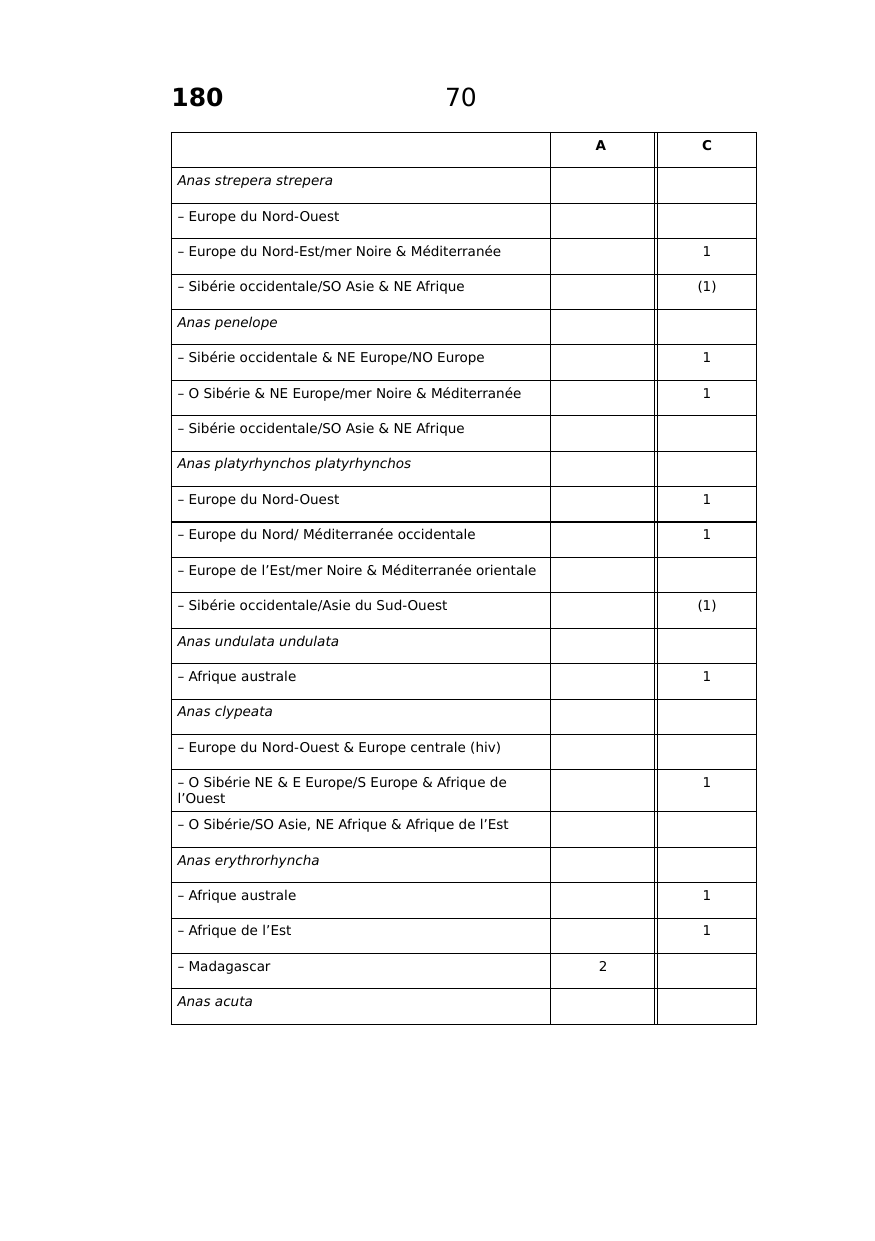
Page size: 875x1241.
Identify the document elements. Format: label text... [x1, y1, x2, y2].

table_cell – Europe de l’Est/mer Noire & Méditerranée orientale [172, 558, 550, 592]
table_header [172, 133, 550, 167]
table_cell [551, 989, 654, 1024]
table_cell – Afrique australe [172, 664, 550, 698]
table_cell [551, 593, 654, 628]
table_cell [551, 700, 654, 734]
table_cell 2 [551, 954, 654, 988]
table_cell [551, 558, 654, 592]
table_cell [658, 812, 756, 847]
table_cell [551, 452, 654, 486]
table_cell [658, 989, 756, 1024]
table_cell [658, 735, 756, 769]
table_cell [658, 700, 756, 734]
table_cell 1 [658, 523, 756, 557]
table_cell Anas undulata undulata [172, 629, 550, 663]
table_cell Anas penelope [172, 310, 550, 344]
table_cell [551, 239, 654, 273]
table_cell – Madagascar [172, 954, 550, 988]
table_cell – Europe du Nord-Est/mer Noire & Méditerranée [172, 239, 550, 273]
table_cell [658, 452, 756, 486]
table_header A [551, 133, 654, 167]
table_cell Anas platyrhynchos platyrhynchos [172, 452, 550, 486]
table_cell [551, 883, 654, 917]
table_cell – Europe du Nord-Ouest [172, 487, 550, 521]
table_cell [658, 629, 756, 663]
table_cell [551, 168, 654, 203]
table_cell [551, 770, 654, 811]
table_cell – Sibérie occidentale & NE Europe/NO Europe [172, 345, 550, 380]
table_cell [551, 629, 654, 663]
table_cell Anas strepera strepera [172, 168, 550, 203]
table_cell [551, 735, 654, 769]
table_cell Anas acuta [172, 989, 550, 1024]
table_cell 1 [658, 919, 756, 953]
table_cell – Afrique australe [172, 883, 550, 917]
table_cell – Sibérie occidentale/SO Asie & NE Afrique [172, 416, 550, 451]
table_cell [551, 345, 654, 380]
table_cell – Afrique de l’Est [172, 919, 550, 953]
table_cell [551, 381, 654, 415]
table_cell [658, 204, 756, 238]
table_cell [551, 664, 654, 698]
table_cell [658, 848, 756, 882]
table_cell [658, 954, 756, 988]
table_header C [658, 133, 756, 167]
table_cell [551, 523, 654, 557]
table_cell (1) [658, 593, 756, 628]
table_cell 1 [658, 487, 756, 521]
table_cell [551, 812, 654, 847]
table_cell – O Sibérie/SO Asie, NE Afrique & Afrique de l’Est [172, 812, 550, 847]
table_cell – Sibérie occidentale/Asie du Sud-Ouest [172, 593, 550, 628]
table_cell [658, 558, 756, 592]
table_cell 1 [658, 664, 756, 698]
table_cell – O Sibérie NE & E Europe/S Europe & Afrique de l’Ouest [172, 770, 550, 811]
table_cell (1) [658, 275, 756, 309]
table_cell – Europe du Nord-Ouest [172, 204, 550, 238]
table_cell 1 [658, 381, 756, 415]
table_cell [551, 919, 654, 953]
table_cell – Sibérie occidentale/SO Asie & NE Afrique [172, 275, 550, 309]
table_cell 1 [658, 883, 756, 917]
table_cell – Europe du Nord-Ouest & Europe centrale (hiv) [172, 735, 550, 769]
table_cell [551, 275, 654, 309]
table_cell [551, 848, 654, 882]
table_cell [551, 310, 654, 344]
table_cell [658, 416, 756, 451]
table_cell [551, 416, 654, 451]
table_cell [658, 310, 756, 344]
table_cell 1 [658, 770, 756, 811]
table_cell 1 [658, 239, 756, 273]
table_cell [551, 204, 654, 238]
table_cell [658, 168, 756, 203]
table_cell – Europe du Nord/ Méditerranée occidentale [172, 523, 550, 557]
table_cell Anas erythrorhyncha [172, 848, 550, 882]
table_cell 1 [658, 345, 756, 380]
table_cell [551, 487, 654, 521]
table_cell – O Sibérie & NE Europe/mer Noire & Méditerranée [172, 381, 550, 415]
table_cell Anas clypeata [172, 700, 550, 734]
